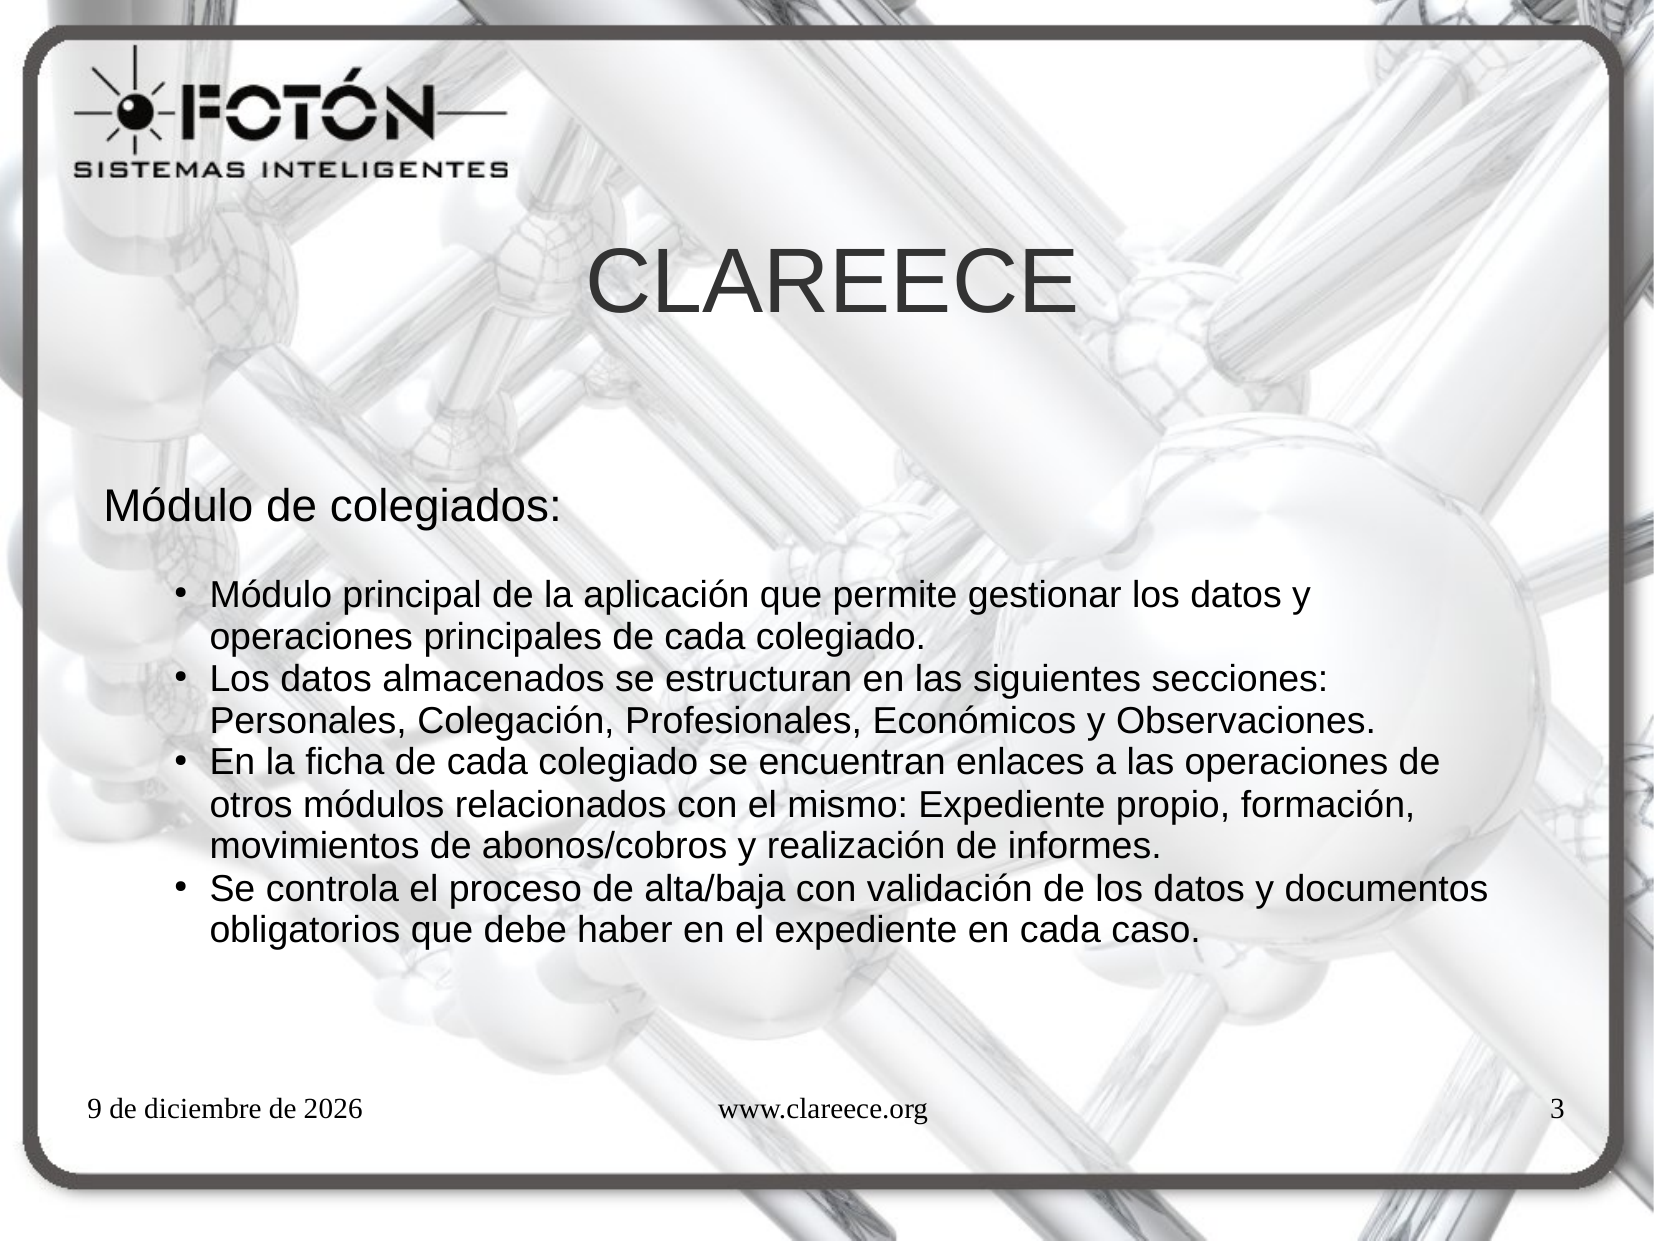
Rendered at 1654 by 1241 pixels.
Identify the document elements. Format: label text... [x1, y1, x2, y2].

picture [0, 0, 1654, 1241]
title CLAREECE [88, 177, 1577, 385]
text_box Módulo de colegiados: Módulo principal de la aplicación que permite gestionar los datos y operaciones principales de cada colegiado. Los datos almacenados se estructuran en las siguientes secciones: Personales, Colegación, Profesionales, Económicos y Observaciones. En la ficha de cada colegiado se encuentran enlaces a las operaciones de otros módulos relacionados con el mismo: Expediente propio, formación, movimientos de abonos/cobros y realización de informes. Se controla el proceso de alta/baja con validación de los datos y documentos obligatorios que debe haber en el expediente en cada caso. [88, 472, 1536, 1034]
